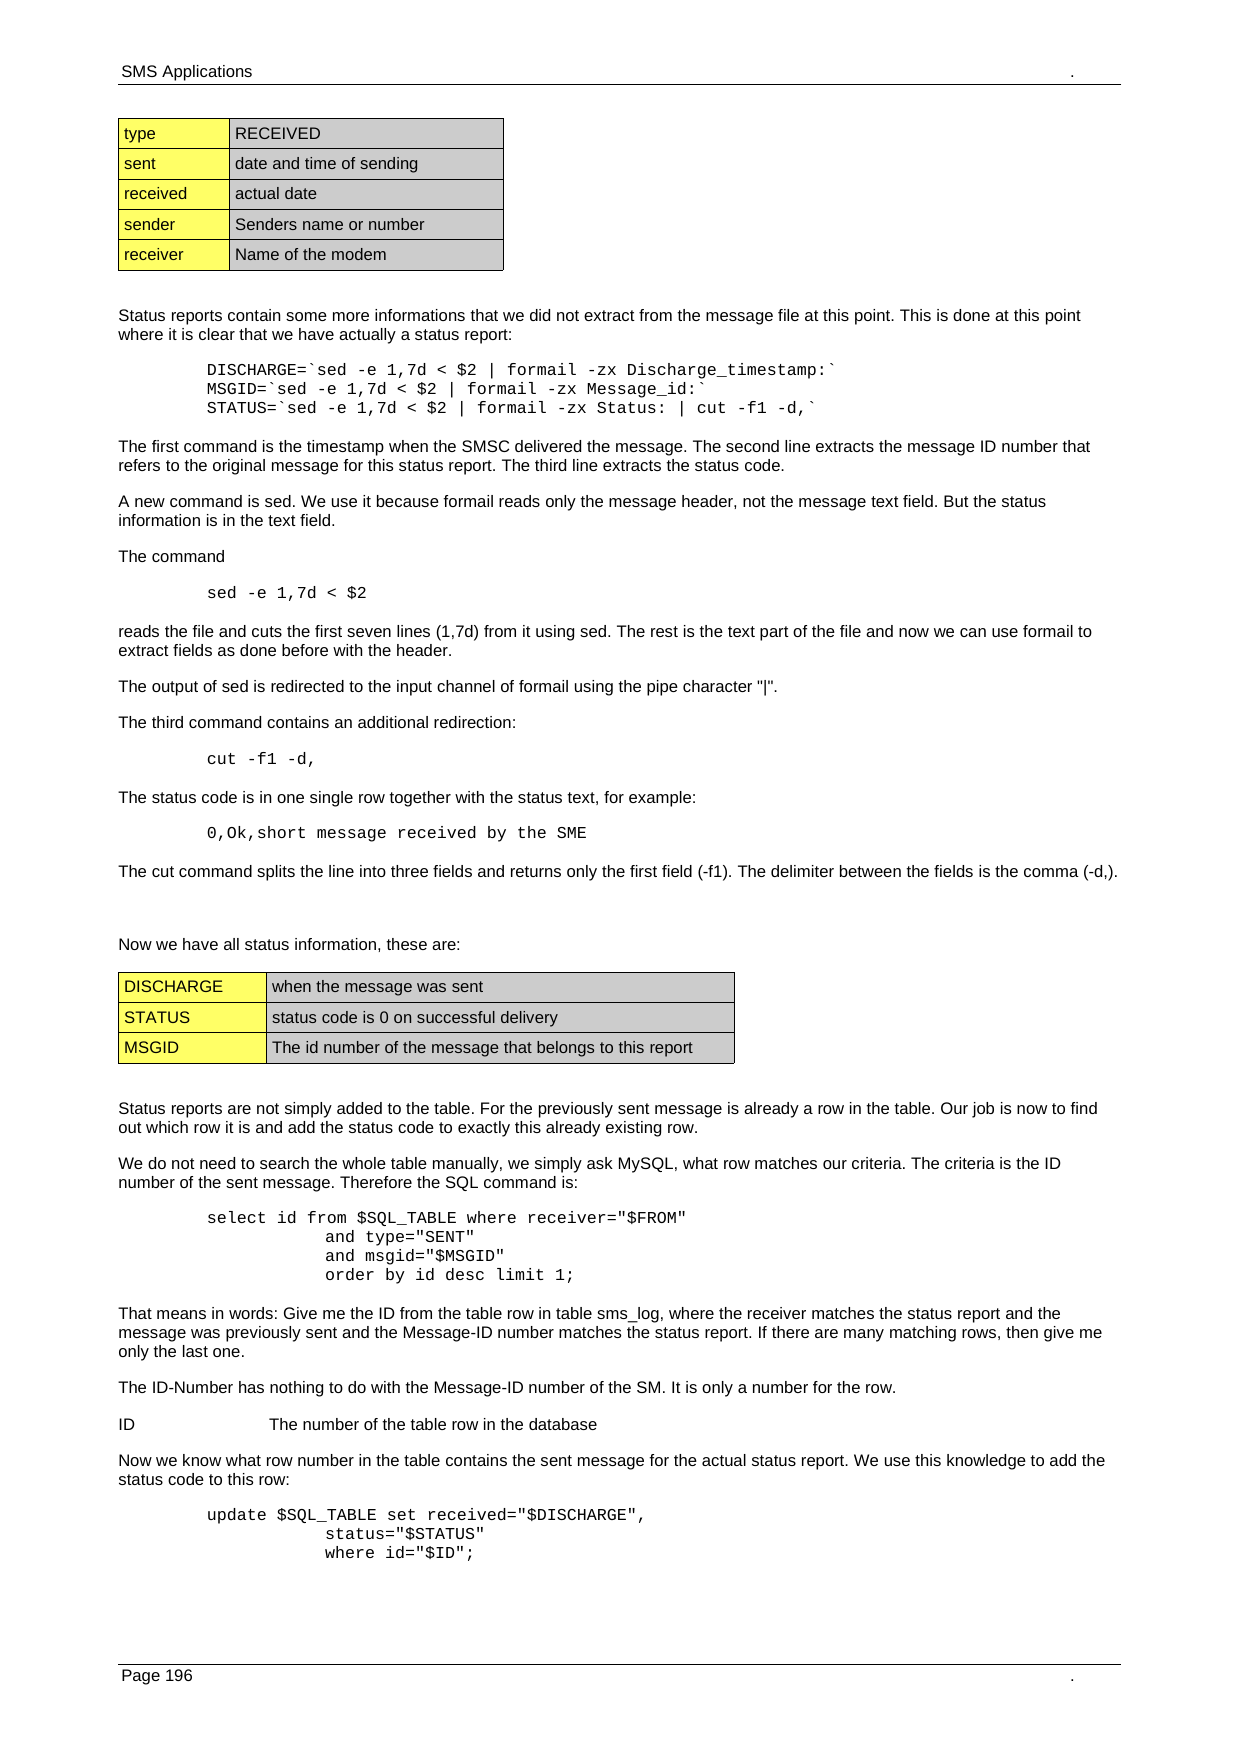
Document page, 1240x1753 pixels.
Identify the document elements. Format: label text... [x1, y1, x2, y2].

table_cell status code is 0 on successful delivery [267, 1003, 734, 1032]
text update $SQL_TABLE set received="$DISCHARGE", status="$STATUS" where id="$ID"; [207, 1507, 1121, 1563]
table_cell actual date [230, 180, 503, 209]
text Status reports contain some more informations that we did not extract from the message file at this point. This is done at this point where it is clear that we have actually a status report: [118, 306, 1121, 344]
text The third command contains an additional redirection: [118, 714, 1121, 732]
text A new command is sed. We use it because formail reads only the message header, not the message text field. But the status information is in the text field. [118, 492, 1121, 530]
table_header type [119, 119, 229, 148]
text Now we have all status information, these are: [118, 935, 1121, 954]
text The cut command splits the line into three fields and returns only the first field (-f1). The delimiter between the fields is the comma (-d,). [118, 862, 1121, 881]
table_header DISCHARGE [119, 973, 266, 1002]
text The command [118, 548, 1121, 566]
table_cell sent [119, 149, 229, 179]
table_cell date and time of sending [230, 149, 503, 179]
text ID The number of the table row in the database [118, 1415, 1121, 1434]
table_cell The id number of the message that belongs to this report [267, 1033, 734, 1063]
text The first command is the timestamp when the SMSC delivered the message. The second line extracts the message ID number that refers to the original message for this status report. The third line extracts the status code. [118, 437, 1121, 475]
table_cell STATUS [119, 1003, 266, 1032]
table_cell received [119, 180, 229, 209]
text The output of sed is redirected to the input channel of formail using the pipe character "|". [118, 677, 1121, 696]
text We do not need to search the whole table manually, we simply ask MySQL, what row matches our criteria. The criteria is the ID number of the sent message. Therefore the SQL command is: [118, 1154, 1121, 1192]
text The status code is in one single row together with the status text, for example: [118, 788, 1121, 807]
table_header when the message was sent [267, 973, 734, 1002]
text That means in words: Give me the ID from the table row in table sms_log, where the receiver matches the status report and the message was previously sent and the Message-ID number matches the status report. If there are many matching rows, then give me only the last one. [118, 1304, 1121, 1361]
table_cell Senders name or number [230, 210, 503, 239]
table_cell Name of the modem [230, 240, 503, 270]
table_cell receiver [119, 240, 229, 270]
text sed -e 1,7d < $2 [207, 584, 1121, 603]
table_header RECEIVED [230, 119, 503, 148]
text The ID-Number has nothing to do with the Message-ID number of the SM. It is only a number for the row. [118, 1378, 1121, 1397]
text Status reports are not simply added to the table. For the previously sent message is already a row in the table. Our job is now to find out which row it is and add the status code to exactly this already existing row. [118, 1099, 1121, 1137]
text DISCHARGE=`sed -e 1,7d < $2 | formail -zx Discharge_timestamp:` MSGID=`sed -e 1,7d < $2 | formail -zx Message_id:` STATUS=`sed -e 1,7d < $2 | formail -zx Status: | cut -f1 -d,` [207, 361, 1121, 418]
table_cell MSGID [119, 1033, 266, 1063]
text select id from $SQL_TABLE where receiver="$FROM" and type="SENT" and msgid="$MSGID" order by id desc limit 1; [207, 1210, 1121, 1286]
text 0,Ok,short message received by the SME [207, 824, 1121, 843]
text Now we know what row number in the table contains the sent message for the actual status report. We use this knowledge to add the status code to this row: [118, 1451, 1121, 1489]
table_cell sender [119, 210, 229, 239]
text reads the file and cuts the first seven lines (1,7d) from it using sed. The rest is the text part of the file and now we can use formail to extract fields as done before with the header. [118, 622, 1121, 659]
text cut -f1 -d, [207, 750, 1121, 769]
